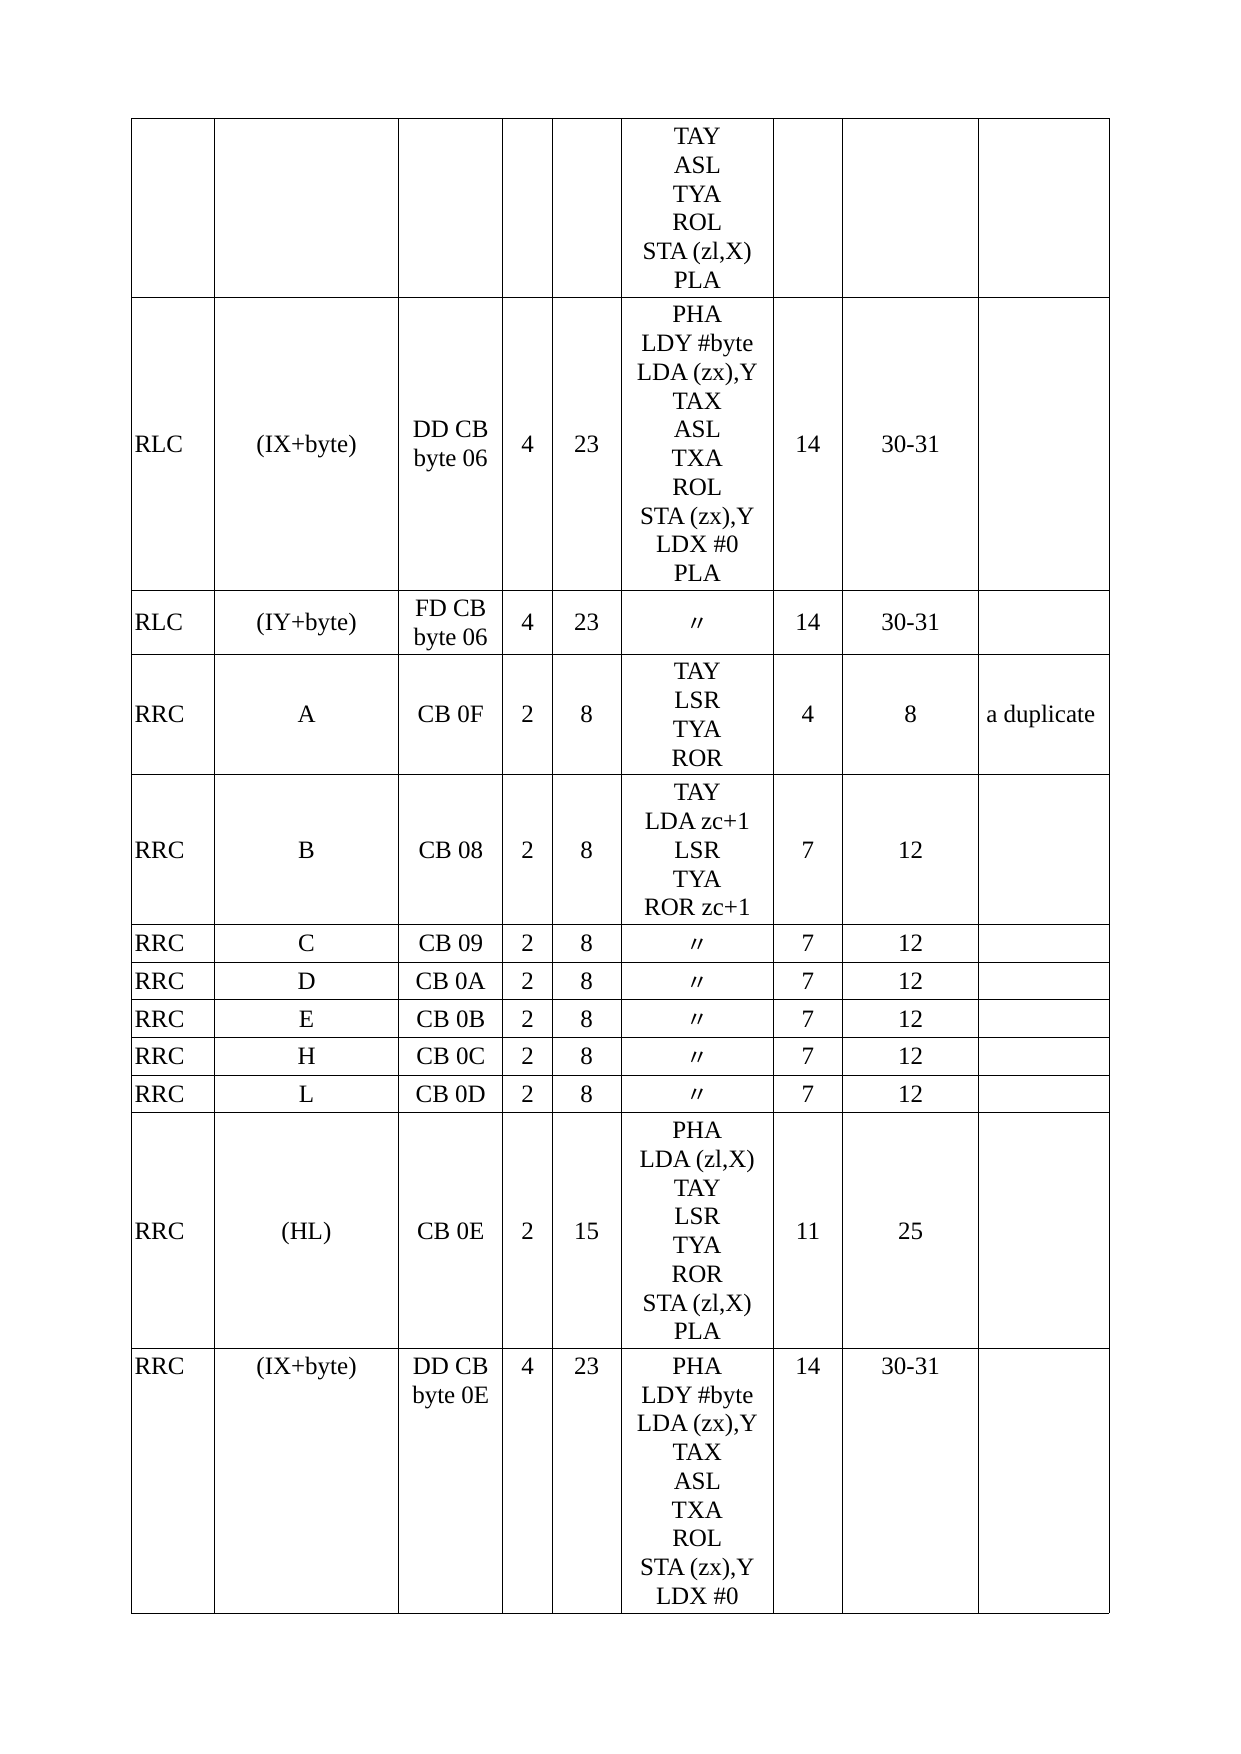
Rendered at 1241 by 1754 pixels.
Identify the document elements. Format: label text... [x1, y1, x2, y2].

table_cell RLC [132, 591, 214, 653]
table_cell 〃 [622, 1038, 773, 1074]
table_cell 7 [774, 1038, 842, 1074]
table_cell 〃 [622, 963, 773, 999]
table_cell [503, 119, 552, 297]
table_cell 30-31 [843, 591, 978, 653]
table_cell CB 0E [399, 1113, 502, 1348]
table_cell CB 0B [399, 1000, 502, 1037]
table_cell 14 [774, 1349, 842, 1613]
table_cell [979, 1038, 1109, 1074]
table_cell DD CB byte 0E [399, 1349, 502, 1613]
table_cell [215, 119, 398, 297]
table_cell 4 [503, 1349, 552, 1613]
table_cell 25 [843, 1113, 978, 1348]
table_cell 23 [553, 298, 621, 590]
table_cell 〃 [622, 1000, 773, 1037]
table_cell CB 0D [399, 1076, 502, 1112]
table_cell 8 [553, 925, 621, 962]
table_cell 12 [843, 775, 978, 924]
table_cell 11 [774, 1113, 842, 1348]
table_cell 2 [503, 1113, 552, 1348]
table_cell [979, 775, 1109, 924]
table_cell PHA LDA (zl,X) TAY LSR TYA ROR STA (zl,X) PLA [622, 1113, 773, 1348]
table_cell B [215, 775, 398, 924]
table_cell CB 08 [399, 775, 502, 924]
table_cell E [215, 1000, 398, 1037]
table_cell 7 [774, 925, 842, 962]
table_cell CB 0F [399, 655, 502, 774]
table_cell [979, 119, 1109, 297]
table_cell 15 [553, 1113, 621, 1348]
table_cell 12 [843, 1038, 978, 1074]
table_cell [399, 119, 502, 297]
table_cell RRC [132, 1076, 214, 1112]
table_cell PHA LDY #byte LDA (zx),Y TAX ASL TXA ROL STA (zx),Y LDX #0 [622, 1349, 773, 1613]
table_cell A [215, 655, 398, 774]
table_cell [979, 1113, 1109, 1348]
table_cell [979, 298, 1109, 590]
table_cell DD CB byte 06 [399, 298, 502, 590]
table_cell 2 [503, 925, 552, 962]
table_cell [979, 963, 1109, 999]
table_cell RRC [132, 1113, 214, 1348]
table_cell 〃 [622, 591, 773, 653]
table_cell 30-31 [843, 1349, 978, 1613]
table_cell 14 [774, 298, 842, 590]
table_cell (HL) [215, 1113, 398, 1348]
table_cell (IY+byte) [215, 591, 398, 653]
table_cell 7 [774, 1076, 842, 1112]
table_cell 2 [503, 963, 552, 999]
table_cell 8 [553, 1000, 621, 1037]
table_cell RRC [132, 963, 214, 999]
table_cell 2 [503, 655, 552, 774]
table_cell 2 [503, 1000, 552, 1037]
table_cell RRC [132, 775, 214, 924]
table_cell CB 09 [399, 925, 502, 962]
table_cell [979, 1076, 1109, 1112]
table_cell RRC [132, 1038, 214, 1074]
table_cell 8 [553, 963, 621, 999]
table_cell H [215, 1038, 398, 1074]
table_cell FD CB byte 06 [399, 591, 502, 653]
table_cell [843, 119, 978, 297]
table_cell [979, 925, 1109, 962]
table_cell 8 [553, 1076, 621, 1112]
table_cell 12 [843, 925, 978, 962]
table_cell 7 [774, 1000, 842, 1037]
table_cell RLC [132, 298, 214, 590]
table_cell 〃 [622, 1076, 773, 1112]
table_cell 8 [553, 655, 621, 774]
table_cell 8 [553, 775, 621, 924]
table_cell 2 [503, 775, 552, 924]
table_cell CB 0C [399, 1038, 502, 1074]
table_cell [979, 1349, 1109, 1613]
table_cell 30-31 [843, 298, 978, 590]
table_cell RRC [132, 655, 214, 774]
table_cell 23 [553, 591, 621, 653]
table_cell 4 [774, 655, 842, 774]
table_cell TAY LDA zc+1 LSR TYA ROR zc+1 [622, 775, 773, 924]
table_cell PHA LDY #byte LDA (zx),Y TAX ASL TXA ROL STA (zx),Y LDX #0 PLA [622, 298, 773, 590]
table_cell 23 [553, 1349, 621, 1613]
table_cell L [215, 1076, 398, 1112]
table_cell C [215, 925, 398, 962]
table_cell 8 [843, 655, 978, 774]
table_cell CB 0A [399, 963, 502, 999]
table_cell a duplicate [979, 655, 1109, 774]
table_cell [979, 591, 1109, 653]
table_cell (IX+byte) [215, 1349, 398, 1613]
table_cell RRC [132, 1000, 214, 1037]
table_cell 7 [774, 963, 842, 999]
table_cell TAY ASL TYA ROL STA (zl,X) PLA [622, 119, 773, 297]
table_cell TAY LSR TYA ROR [622, 655, 773, 774]
table_cell 4 [503, 298, 552, 590]
table_cell RRC [132, 925, 214, 962]
table_cell (IX+byte) [215, 298, 398, 590]
table_cell 14 [774, 591, 842, 653]
table_cell 7 [774, 775, 842, 924]
table_cell 12 [843, 1000, 978, 1037]
table_cell [774, 119, 842, 297]
table_cell 〃 [622, 925, 773, 962]
table_cell 2 [503, 1076, 552, 1112]
table_cell [979, 1000, 1109, 1037]
table_cell [132, 119, 214, 297]
table_cell 12 [843, 963, 978, 999]
table_cell 4 [503, 591, 552, 653]
table_cell 2 [503, 1038, 552, 1074]
table_cell RRC [132, 1349, 214, 1613]
table_cell 8 [553, 1038, 621, 1074]
table_cell 12 [843, 1076, 978, 1112]
table_cell [553, 119, 621, 297]
table_cell D [215, 963, 398, 999]
